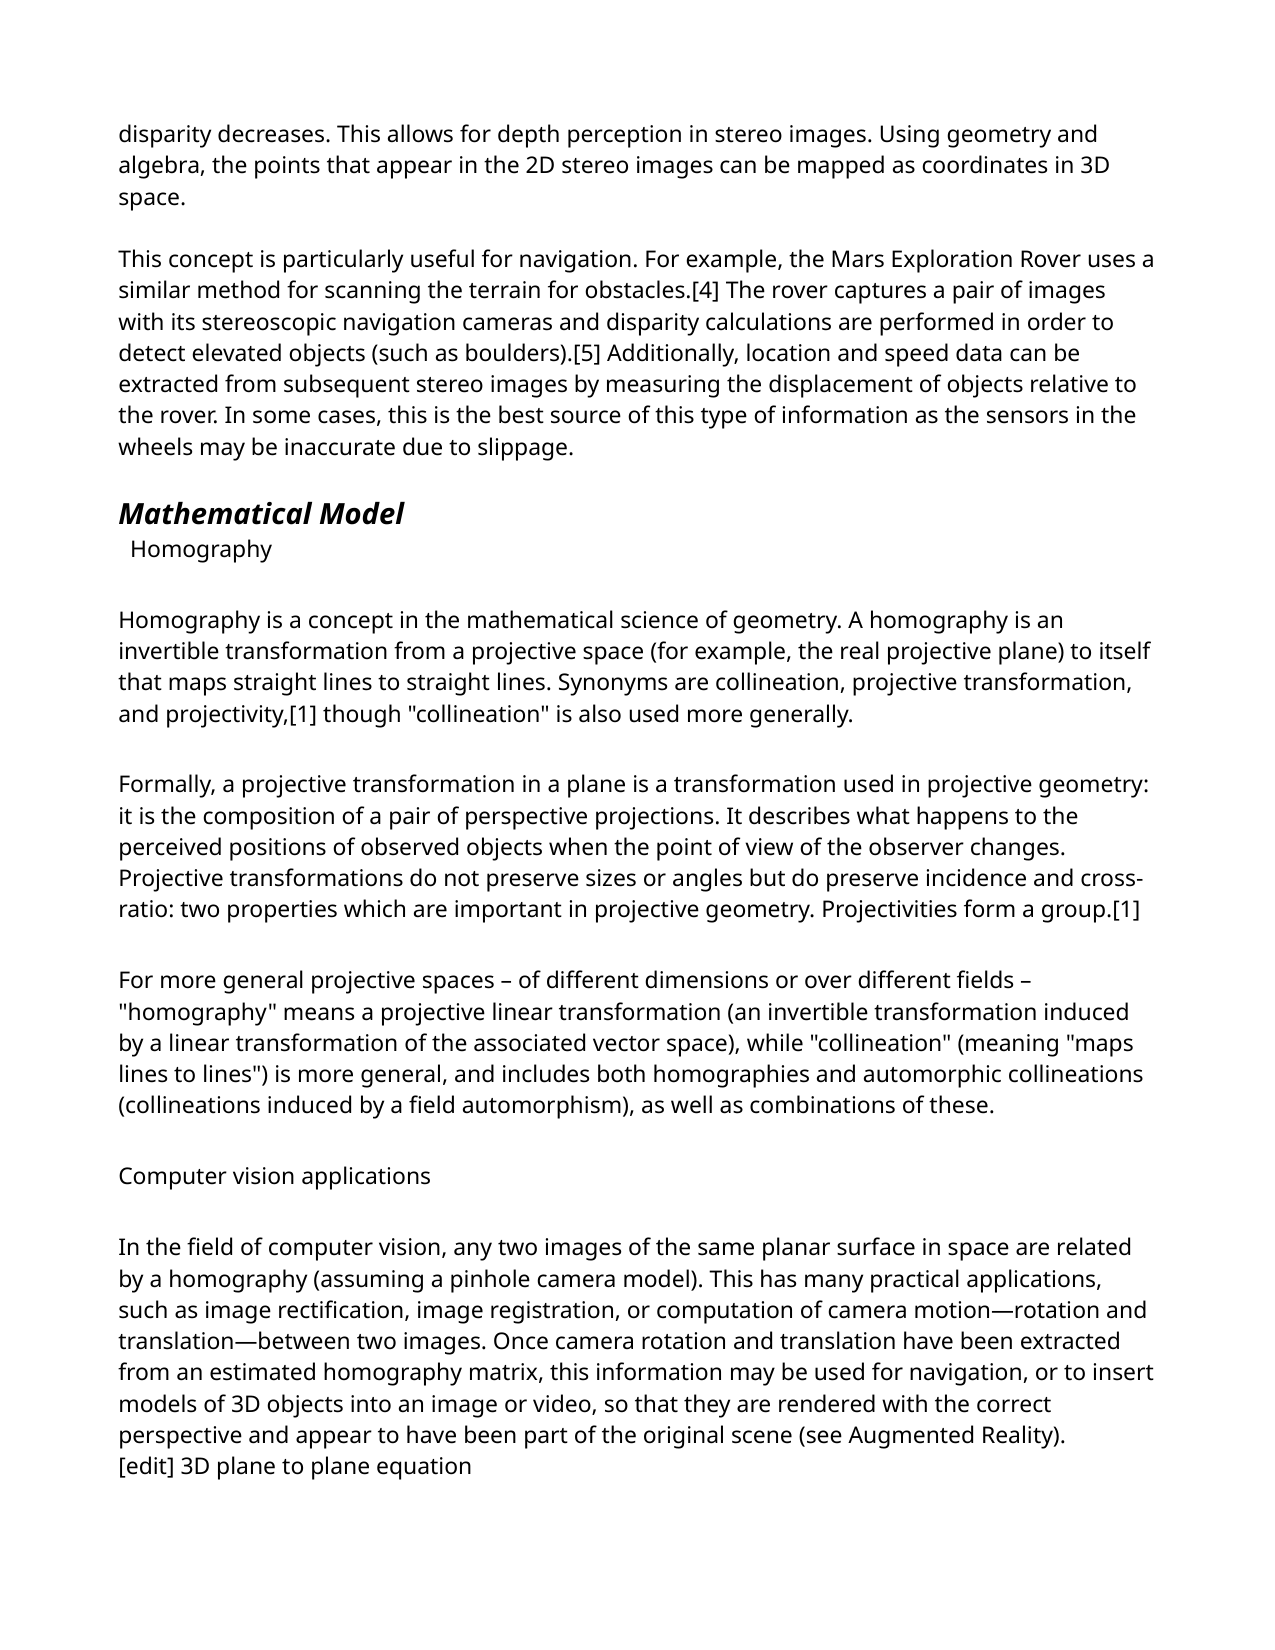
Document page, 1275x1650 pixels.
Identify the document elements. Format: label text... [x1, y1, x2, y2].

text Homography is a concept in the mathematical science of geometry. A homography is an invertible transformation from a projective space (for example, the real projective plane) to itself that maps straight lines to straight lines. Synonyms are collineation, projective transformation, and projectivity,[1] though "collineation" is also used more generally. [118, 604, 1157, 729]
text Computer vision applications [118, 1160, 1157, 1192]
text disparity decreases. This allows for depth perception in stereo images. Using geometry and algebra, the points that appear in the 2D stereo images can be mapped as coordinates in 3D space. [118, 118, 1157, 212]
text Mathematical Model [118, 493, 1157, 533]
text For more general projective spaces – of different dimensions or over different fields – "homography" means a projective linear transformation (an invertible transformation induced by a linear transformation of the associated vector space), while "collineation" (meaning "maps lines to lines") is more general, and includes both homographies and automorphic collineations (collineations induced by a field automorphism), as well as combinations of these. [118, 964, 1157, 1121]
text This concept is particularly useful for navigation. For example, the Mars Exploration Rover uses a similar method for scanning the terrain for obstacles.[4] The rover captures a pair of images with its stereoscopic navigation cameras and disparity calculations are performed in order to detect elevated objects (such as boulders).[5] Additionally, location and speed data can be extracted from subsequent stereo images by measuring the displacement of objects relative to the rover. In some cases, this is the best source of this type of information as the sensors in the wheels may be inaccurate due to slippage. [118, 243, 1157, 462]
text In the field of computer vision, any two images of the same planar surface in space are related by a homography (assuming a pinhole camera model). This has many practical applications, such as image rectification, image registration, or computation of camera motion—rotation and translation—between two images. Once camera rotation and translation have been extracted from an estimated homography matrix, this information may be used for navigation, or to insert models of 3D objects into an image or video, so that they are rendered with the correct perspective and appear to have been part of the original scene (see Augmented Reality). [118, 1231, 1157, 1450]
text [edit] 3D plane to plane equation [118, 1450, 1157, 1481]
text Formally, a projective transformation in a plane is a transformation used in projective geometry: it is the composition of a pair of perspective projections. It describes what happens to the perceived positions of observed objects when the point of view of the observer changes. Projective transformations do not preserve sizes or angles but do preserve incidence and cross-ratio: two properties which are important in projective geometry. Projectivities form a group.[1] [118, 768, 1157, 925]
text Homography [118, 533, 1157, 564]
